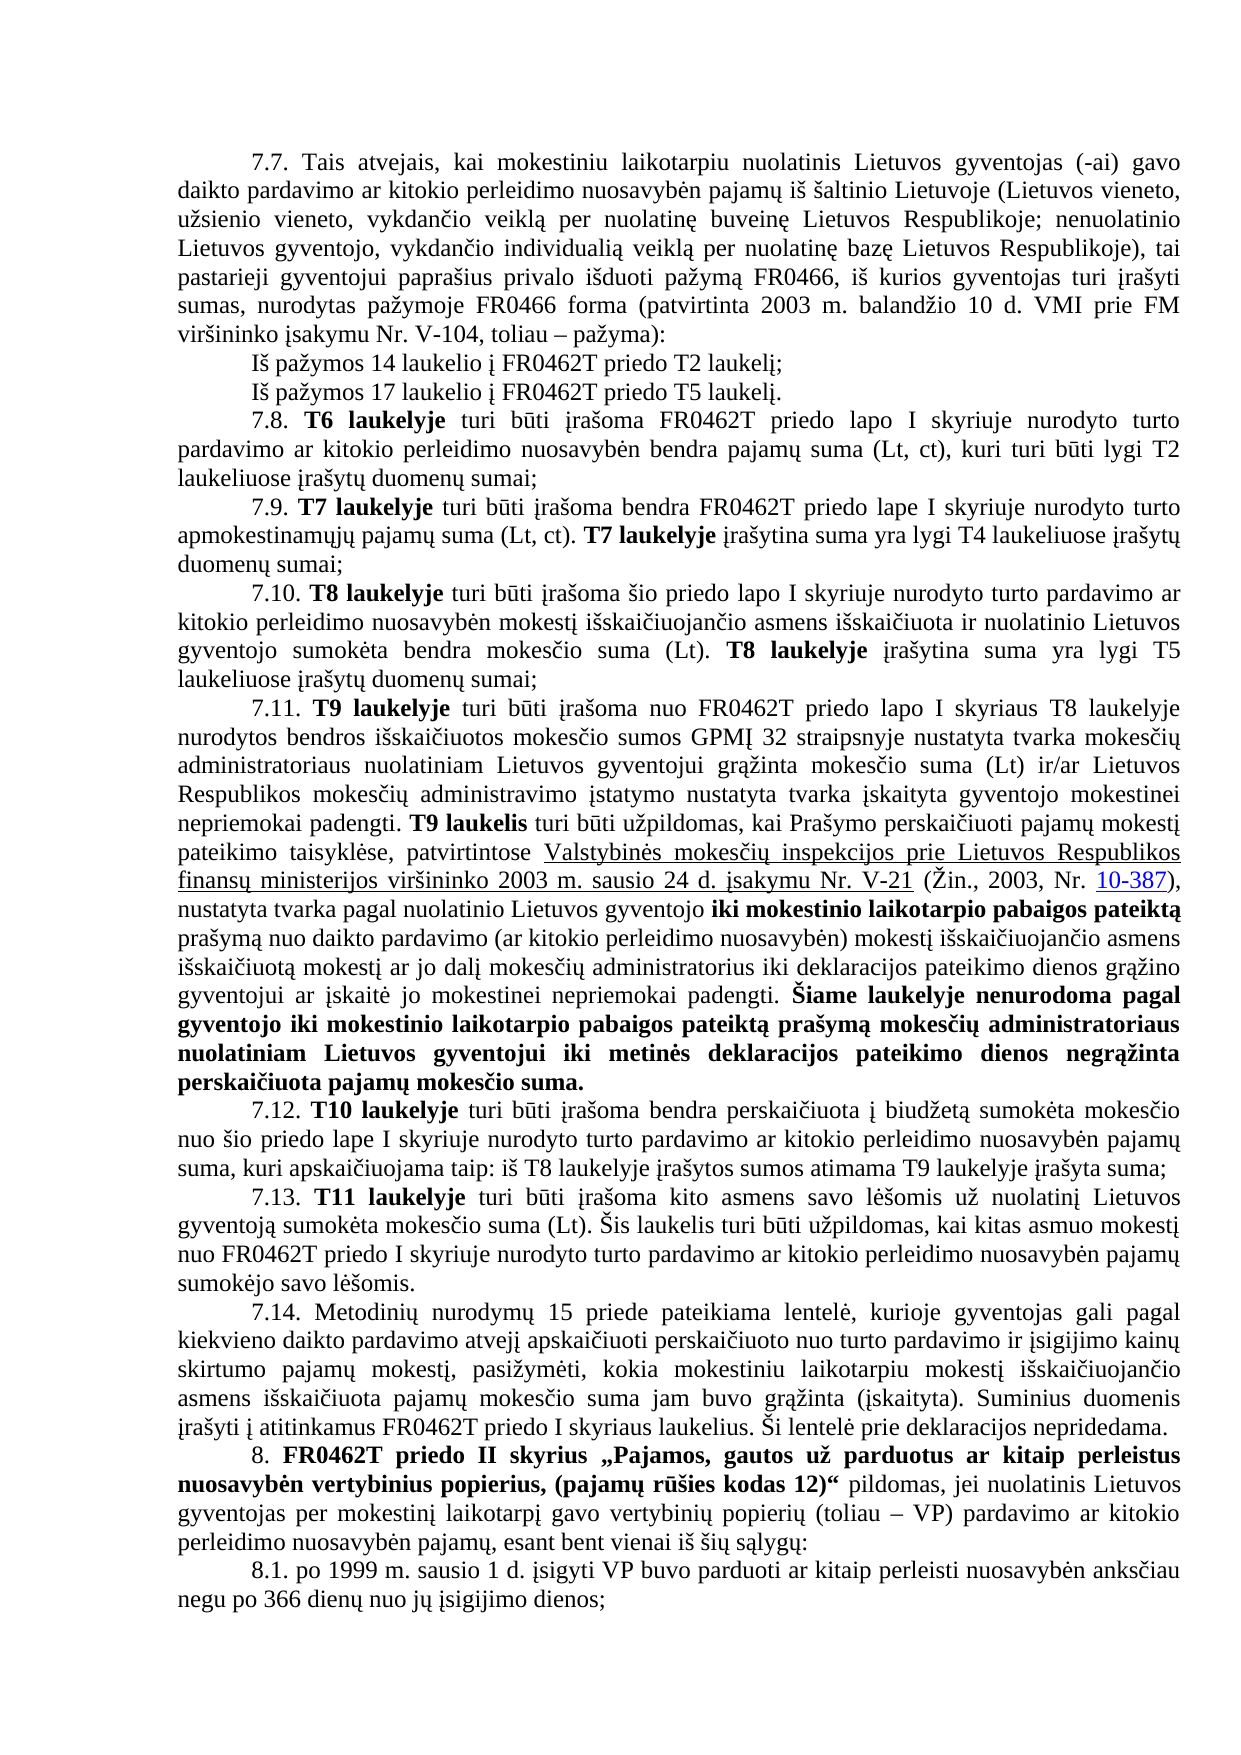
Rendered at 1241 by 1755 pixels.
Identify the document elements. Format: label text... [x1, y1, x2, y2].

text 7.11. T9 laukelyje turi būti įrašoma nuo FR0462T priedo lapo I skyriaus T8 laukelyje nurodytos bendros išskaičiuotos mokesčio sumos GPMĮ 32 straipsnyje nustatyta tvarka mokesčių administratoriaus nuolatiniam Lietuvos gyventojui grąžinta mokesčio suma (Lt) ir/ar Lietuvos Respublikos mokesčių administravimo įstatymo nustatyta tvarka įskaityta gyventojo mokestinei nepriemokai padengti. T9 laukelis turi būti užpildomas, kai Prašymo perskaičiuoti pajamų mokestį pateikimo taisyklėse, patvirtintose Valstybinės mokesčių inspekcijos prie Lietuvos Respublikos finansų ministerijos viršininko 2003 m. sausio 24 d. įsakymu Nr. V-21 (Žin., 2003, Nr. 10-387), nustatyta tvarka pagal nuolatinio Lietuvos gyventojo iki mokestinio laikotarpio pabaigos pateiktą prašymą nuo daikto pardavimo (ar kitokio perleidimo nuosavybėn) mokestį išskaičiuojančio asmens išskaičiuotą mokestį ar jo dalį mokesčių administratorius iki deklaracijos pateikimo dienos grąžino gyventojui ar įskaitė jo mokestinei nepriemokai padengti. Šiame laukelyje nenurodoma pagal gyventojo iki mokestinio laikotarpio pabaigos pateiktą prašymą mokesčių administratoriaus nuolatiniam Lietuvos gyventojui iki metinės deklaracijos pateikimo dienos negrąžinta perskaičiuota pajamų mokesčio suma. [177, 693, 1181, 1096]
text 7.10. T8 laukelyje turi būti įrašoma šio priedo lapo I skyriuje nurodyto turto pardavimo ar kitokio perleidimo nuosavybėn mokestį išskaičiuojančio asmens išskaičiuota ir nuolatinio Lietuvos gyventojo sumokėta bendra mokesčio suma (Lt). T8 laukelyje įrašytina suma yra lygi T5 laukeliuose įrašytų duomenų sumai; [177, 578, 1181, 693]
text 7.8. T6 laukelyje turi būti įrašoma FR0462T priedo lapo I skyriuje nurodyto turto pardavimo ar kitokio perleidimo nuosavybėn bendra pajamų suma (Lt, ct), kuri turi būti lygi T2 laukeliuose įrašytų duomenų sumai; [177, 406, 1181, 492]
text Iš pažymos 17 laukelio į FR0462T priedo T5 laukelį. [177, 377, 1181, 406]
text 7.9. T7 laukelyje turi būti įrašoma bendra FR0462T priedo lape I skyriuje nurodyto turto apmokestinamųjų pajamų suma (Lt, ct). T7 laukelyje įrašytina suma yra lygi T4 laukeliuose įrašytų duomenų sumai; [177, 492, 1181, 578]
text 7.14. Metodinių nurodymų 15 priede pateikiama lentelė, kurioje gyventojas gali pagal kiekvieno daikto pardavimo atvejį apskaičiuoti perskaičiuoto nuo turto pardavimo ir įsigijimo kainų skirtumo pajamų mokestį, pasižymėti, kokia mokestiniu laikotarpiu mokestį išskaičiuojančio asmens išskaičiuota pajamų mokesčio suma jam buvo grąžinta (įskaityta). Suminius duomenis įrašyti į atitinkamus FR0462T priedo I skyriaus laukelius. Ši lentelė prie deklaracijos nepridedama. [177, 1297, 1181, 1441]
text 7.7. Tais atvejais, kai mokestiniu laikotarpiu nuolatinis Lietuvos gyventojas (-ai) gavo daikto pardavimo ar kitokio perleidimo nuosavybėn pajamų iš šaltinio Lietuvoje (Lietuvos vieneto, užsienio vieneto, vykdančio veiklą per nuolatinę buveinę Lietuvos Respublikoje; nenuolatinio Lietuvos gyventojo, vykdančio individualią veiklą per nuolatinę bazę Lietuvos Respublikoje), tai pastarieji gyventojui paprašius privalo išduoti pažymą FR0466, iš kurios gyventojas turi įrašyti sumas, nurodytas pažymoje FR0466 forma (patvirtinta 2003 m. balandžio 10 d. VMI prie FM viršininko įsakymu Nr. V-104, toliau – pažyma): [177, 147, 1181, 348]
text 7.12. T10 laukelyje turi būti įrašoma bendra perskaičiuota į biudžetą sumokėta mokesčio nuo šio priedo lape I skyriuje nurodyto turto pardavimo ar kitokio perleidimo nuosavybėn pajamų suma, kuri apskaičiuojama taip: iš T8 laukelyje įrašytos sumos atimama T9 laukelyje įrašyta suma; [177, 1096, 1181, 1182]
text 8.1. po 1999 m. sausio 1 d. įsigyti VP buvo parduoti ar kitaip perleisti nuosavybėn anksčiau negu po 366 dienų nuo jų įsigijimo dienos; [177, 1556, 1181, 1613]
text Iš pažymos 14 laukelio į FR0462T priedo T2 laukelį; [177, 348, 1181, 377]
text 8. FR0462T priedo II skyrius „Pajamos, gautos už parduotus ar kitaip perleistus nuosavybėn vertybinius popierius, (pajamų rūšies kodas 12)“ pildomas, jei nuolatinis Lietuvos gyventojas per mokestinį laikotarpį gavo vertybinių popierių (toliau – VP) pardavimo ar kitokio perleidimo nuosavybėn pajamų, esant bent vienai iš šių sąlygų: [177, 1441, 1181, 1556]
text 7.13. T11 laukelyje turi būti įrašoma kito asmens savo lėšomis už nuolatinį Lietuvos gyventoją sumokėta mokesčio suma (Lt). Šis laukelis turi būti užpildomas, kai kitas asmuo mokestį nuo FR0462T priedo I skyriuje nurodyto turto pardavimo ar kitokio perleidimo nuosavybėn pajamų sumokėjo savo lėšomis. [177, 1182, 1181, 1297]
